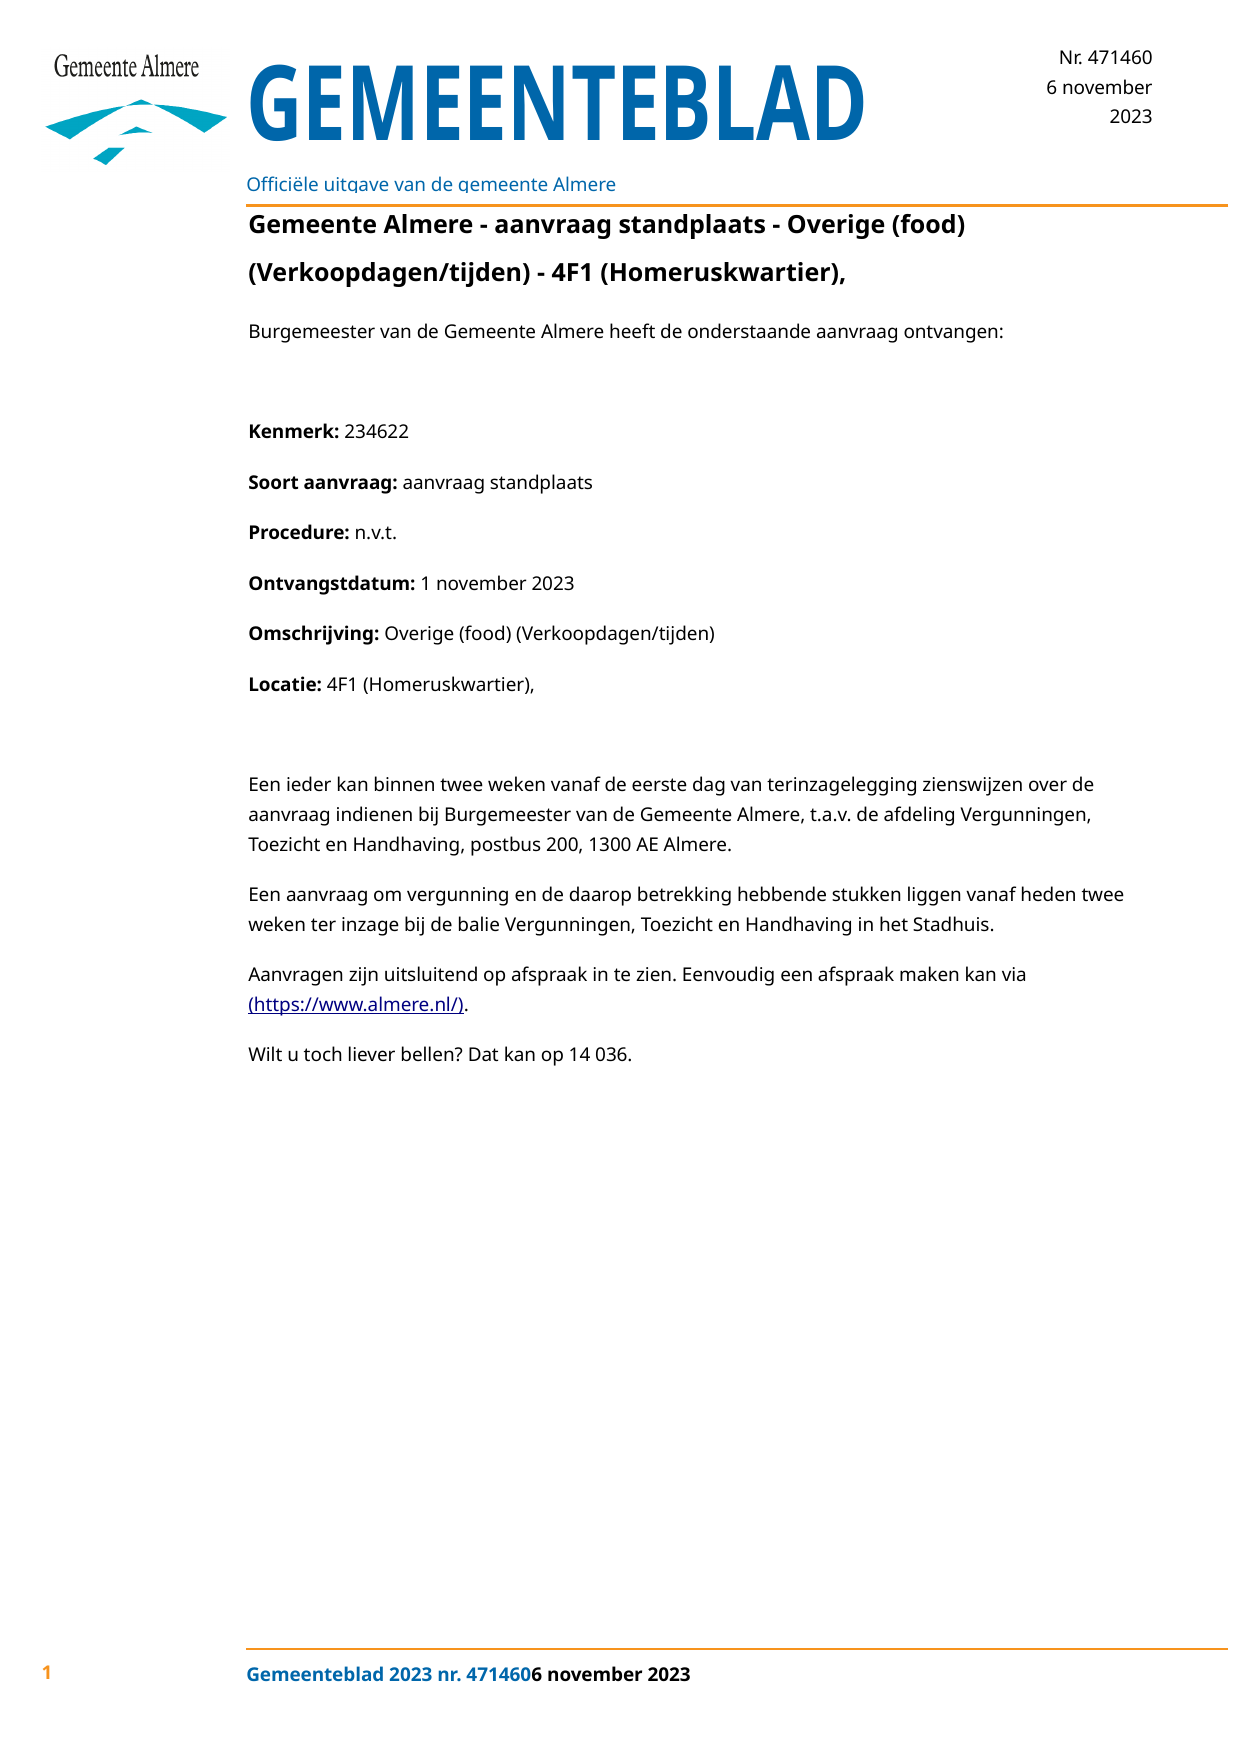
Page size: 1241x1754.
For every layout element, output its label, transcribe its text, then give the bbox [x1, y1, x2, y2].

text Gemeente Almere - aanvraag standplaats - Overige (food) (Verkoopdagen/tijden) - 4F1 (Homeruskwartier), [248, 207, 1152, 288]
text Kenmerk: 234622 [248, 419, 1152, 444]
text Een ieder kan binnen twee weken vanaf de eerste dag van terinzagelegging zienswijzen over de aanvraag indienen bij Burgemeester van de Gemeente Almere, t.a.v. de afdeling Vergunningen, Toezicht en Handhaving, postbus 200, 1300 AE Almere. [248, 772, 1152, 857]
text Omschrijving: Overige (food) (Verkoopdagen/tijden) [248, 620, 1152, 646]
text Soort aanvraag: aanvraag standplaats [248, 469, 1152, 495]
picture [41, 47, 231, 172]
text Wilt u toch liever bellen? Dat kan op 14 036. [248, 1041, 1152, 1067]
text Een aanvraag om vergunning en de daarop betrekking hebbende stukken liggen vanaf heden twee weken ter inzage bij de balie Vergunningen, Toezicht en Handhaving in het Stadhuis. [248, 881, 1152, 937]
text Aanvragen zijn uitsluitend op afspraak in te zien. Eenvoudig een afspraak maken kan via (https://www.almere.nl/). [248, 961, 1152, 1017]
text Ontvangstdatum: 1 november 2023 [248, 570, 1152, 596]
text Procedure: n.v.t. [248, 519, 1152, 545]
text Burgemeester van de Gemeente Almere heeft de onderstaande aanvraag ontvangen: [248, 318, 1152, 344]
text Locatie: 4F1 (Homeruskwartier), [248, 671, 1152, 697]
